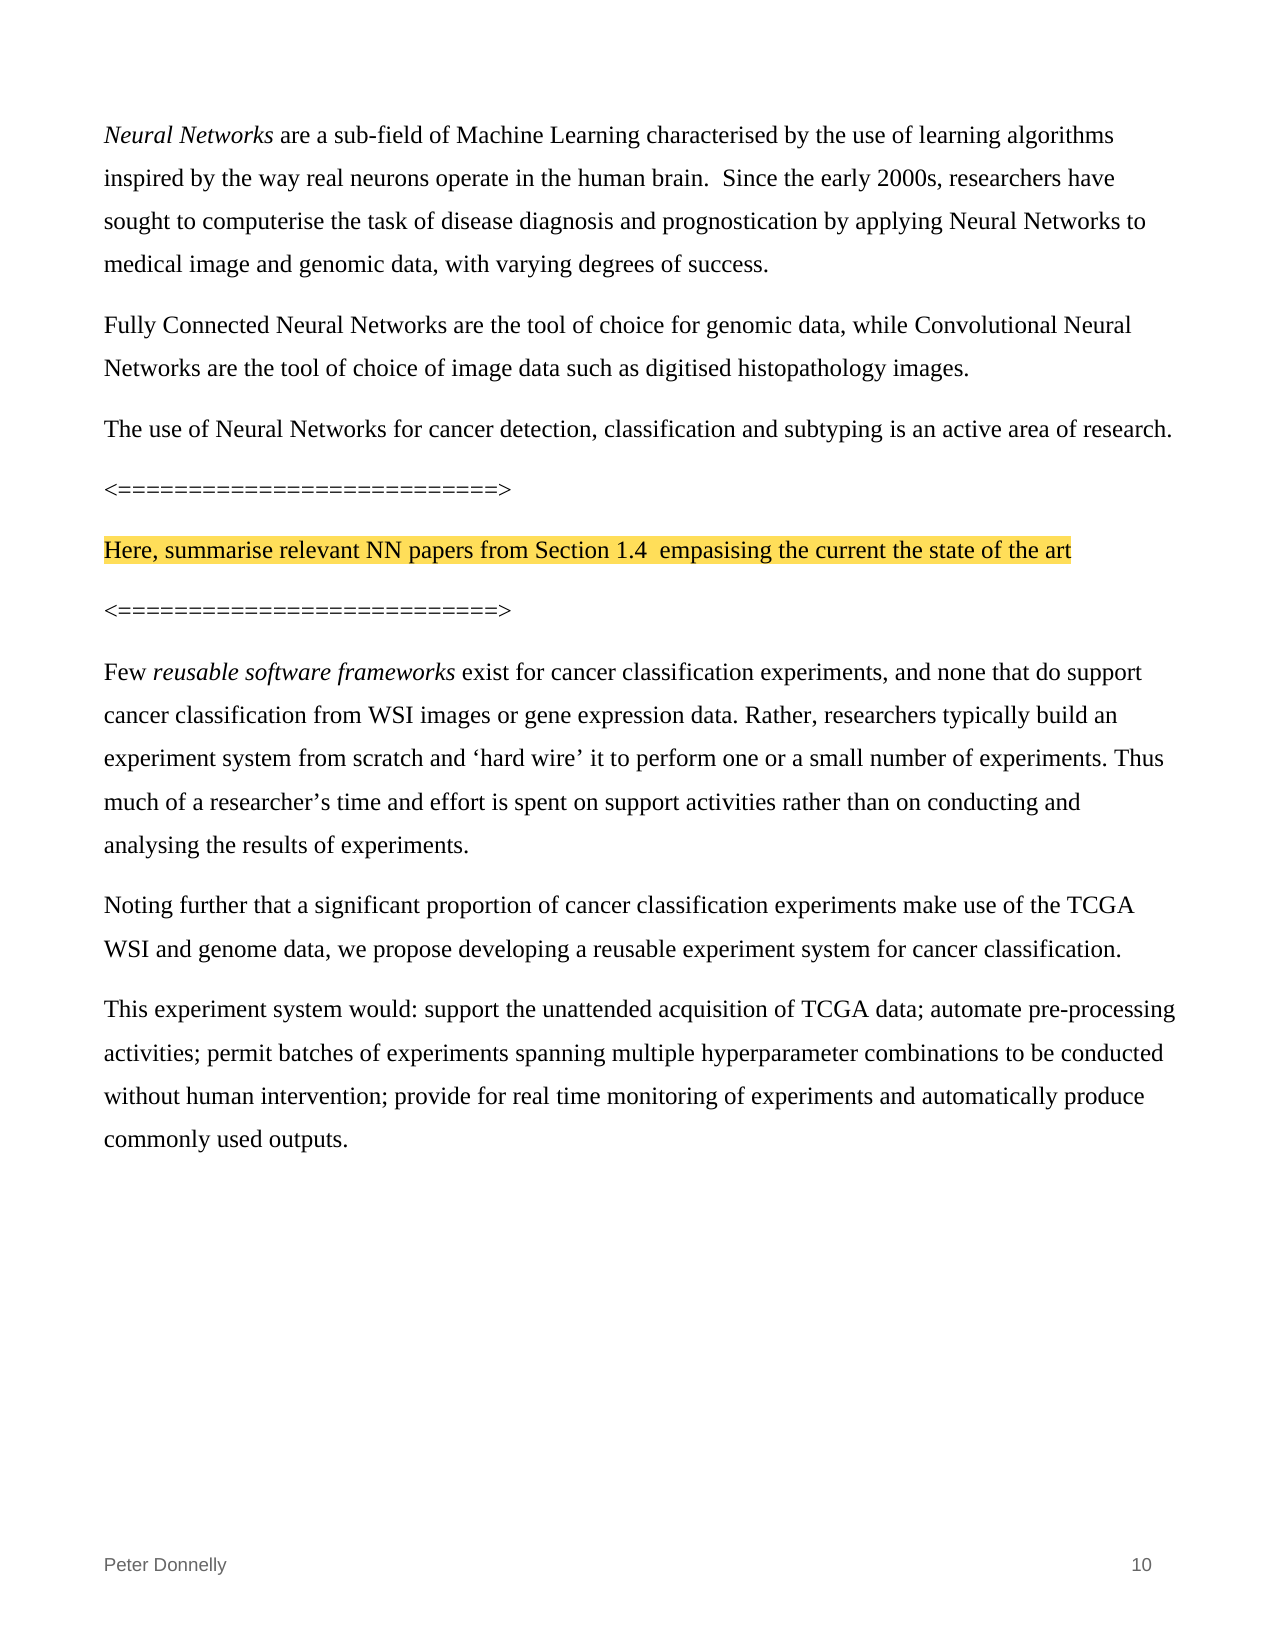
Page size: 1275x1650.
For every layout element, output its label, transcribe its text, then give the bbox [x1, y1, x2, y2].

text <===========================> [103, 596, 1181, 625]
text This experiment system would: support the unattended acquisition of TCGA data; automate pre-processing activities; permit batches of experiments spanning multiple hyperparameter combinations to be conducted without human intervention; provide for real time monitoring of experiments and automatically produce commonly used outputs. [103, 994, 1181, 1153]
text Few reusable software frameworks exist for cancer classification experiments, and none that do support cancer classification from WSI images or gene expression data. Rather, researchers typically build an experiment system from scratch and ‘hard wire’ it to perform one or a small number of experiments. Thus much of a researcher’s time and effort is spent on support activities rather than on conducting and analysing the results of experiments. [103, 657, 1181, 858]
text Neural Networks are a sub-field of Machine Learning characterised by the use of learning algorithms inspired by the way real neurons operate in the human brain. Since the early 2000s, researchers have sought to computerise the task of disease diagnosis and prognostication by applying Neural Networks to medical image and genomic data, with varying degrees of success. [103, 120, 1181, 278]
text Noting further that a significant proportion of cancer classification experiments make use of the TCGA WSI and genome data, we propose developing a reusable experiment system for cancer classification. [103, 891, 1181, 962]
text Fully Connected Neural Networks are the tool of choice for genomic data, while Convolutional Neural Networks are the tool of choice of image data such as digitised histopathology images. [103, 310, 1181, 382]
text Here, summarise relevant NN papers from Section 1.4 empasising the current the state of the art [103, 536, 1181, 564]
text The use of Neural Networks for cancer detection, classification and subtyping is an active area of research. [103, 414, 1181, 443]
text <===========================> [103, 475, 1181, 503]
